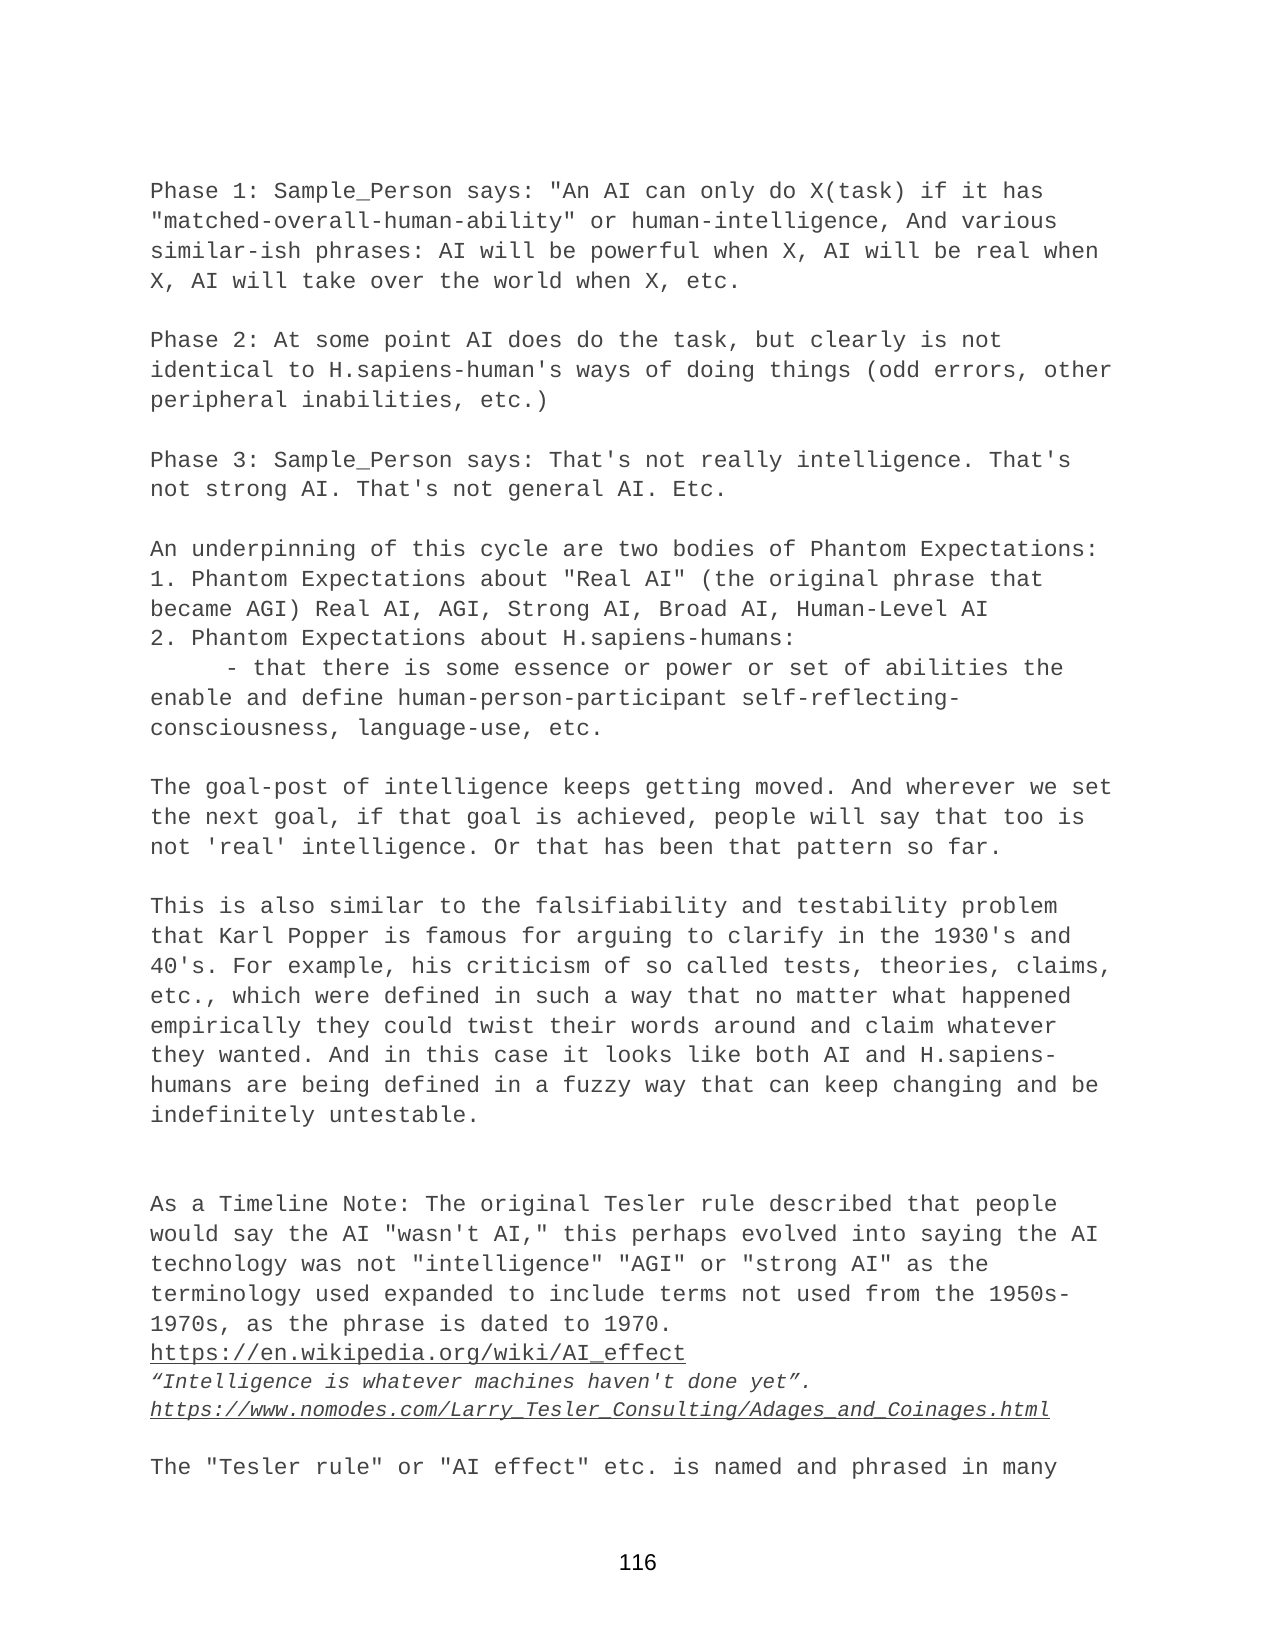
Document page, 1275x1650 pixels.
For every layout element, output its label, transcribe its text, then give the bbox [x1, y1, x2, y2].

text Phase 1: Sample_Person says: "An AI can only do X(task) if it has "matched-overall-human-ability" or human-intelligence, And various similar-ish phrases: AI will be powerful when X, AI will be real when X, AI will take over the world when X, etc. [150, 180, 1125, 295]
text This is also similar to the falsifiability and testability problem that Karl Popper is famous for arguing to clarify in the 1930's and 40's. For example, his criticism of so called tests, theories, claims, etc., which were defined in such a way that no matter what happened empirically they could twist their words around and claim whatever they wanted. And in this case it looks like both AI and H.sapiens-humans are being defined in a fuzzy way that can keep changing and be indefinitely untestable. [150, 895, 1125, 1129]
text - that there is some essence or power or set of abilities the enable and define human-person-participant self-reflecting-consciousness, language-use, etc. [150, 656, 1125, 742]
text The "Tesler rule" or "AI effect" etc. is named and phrased in many [150, 1456, 1125, 1482]
text 1. Phantom Expectations about "Real AI" (the original phrase that became AGI) Real AI, AGI, Strong AI, Broad AI, Human-Level AI [150, 567, 1125, 623]
text 2. Phantom Expectations about H.sapiens-humans: [150, 627, 1125, 653]
text https://en.wikipedia.org/wiki/AI_effect [150, 1342, 1125, 1368]
text Phase 2: At some point AI does do the task, but clearly is not identical to H.sapiens-human's ways of doing things (odd errors, other peripheral inabilities, etc.) [150, 329, 1125, 414]
text “Intelligence is whatever machines haven't done yet”. [150, 1371, 1125, 1395]
text Phase 3: Sample_Person says: That's not really intelligence. That's not strong AI. That's not general AI. Etc. [150, 448, 1125, 504]
text https://www.nomodes.com/Larry_Tesler_Consulting/Adages_and_Coinages.html [150, 1399, 1125, 1422]
text An underpinning of this cycle are two bodies of Phantom Expectations: [150, 537, 1125, 563]
text As a Timeline Note: The original Tesler rule described that people would say the AI "wasn't AI," this perhaps evolved into saying the AI technology was not "intelligence" "AGI" or "strong AI" as the terminology used expanded to include terms not used from the 1950s-1970s, as the phrase is dated to 1970. [150, 1193, 1125, 1338]
text The goal-post of intelligence keeps getting moved. And wherever we set the next goal, if that goal is achieved, people will say that too is not 'real' intelligence. Or that has been that pattern so far. [150, 776, 1125, 861]
